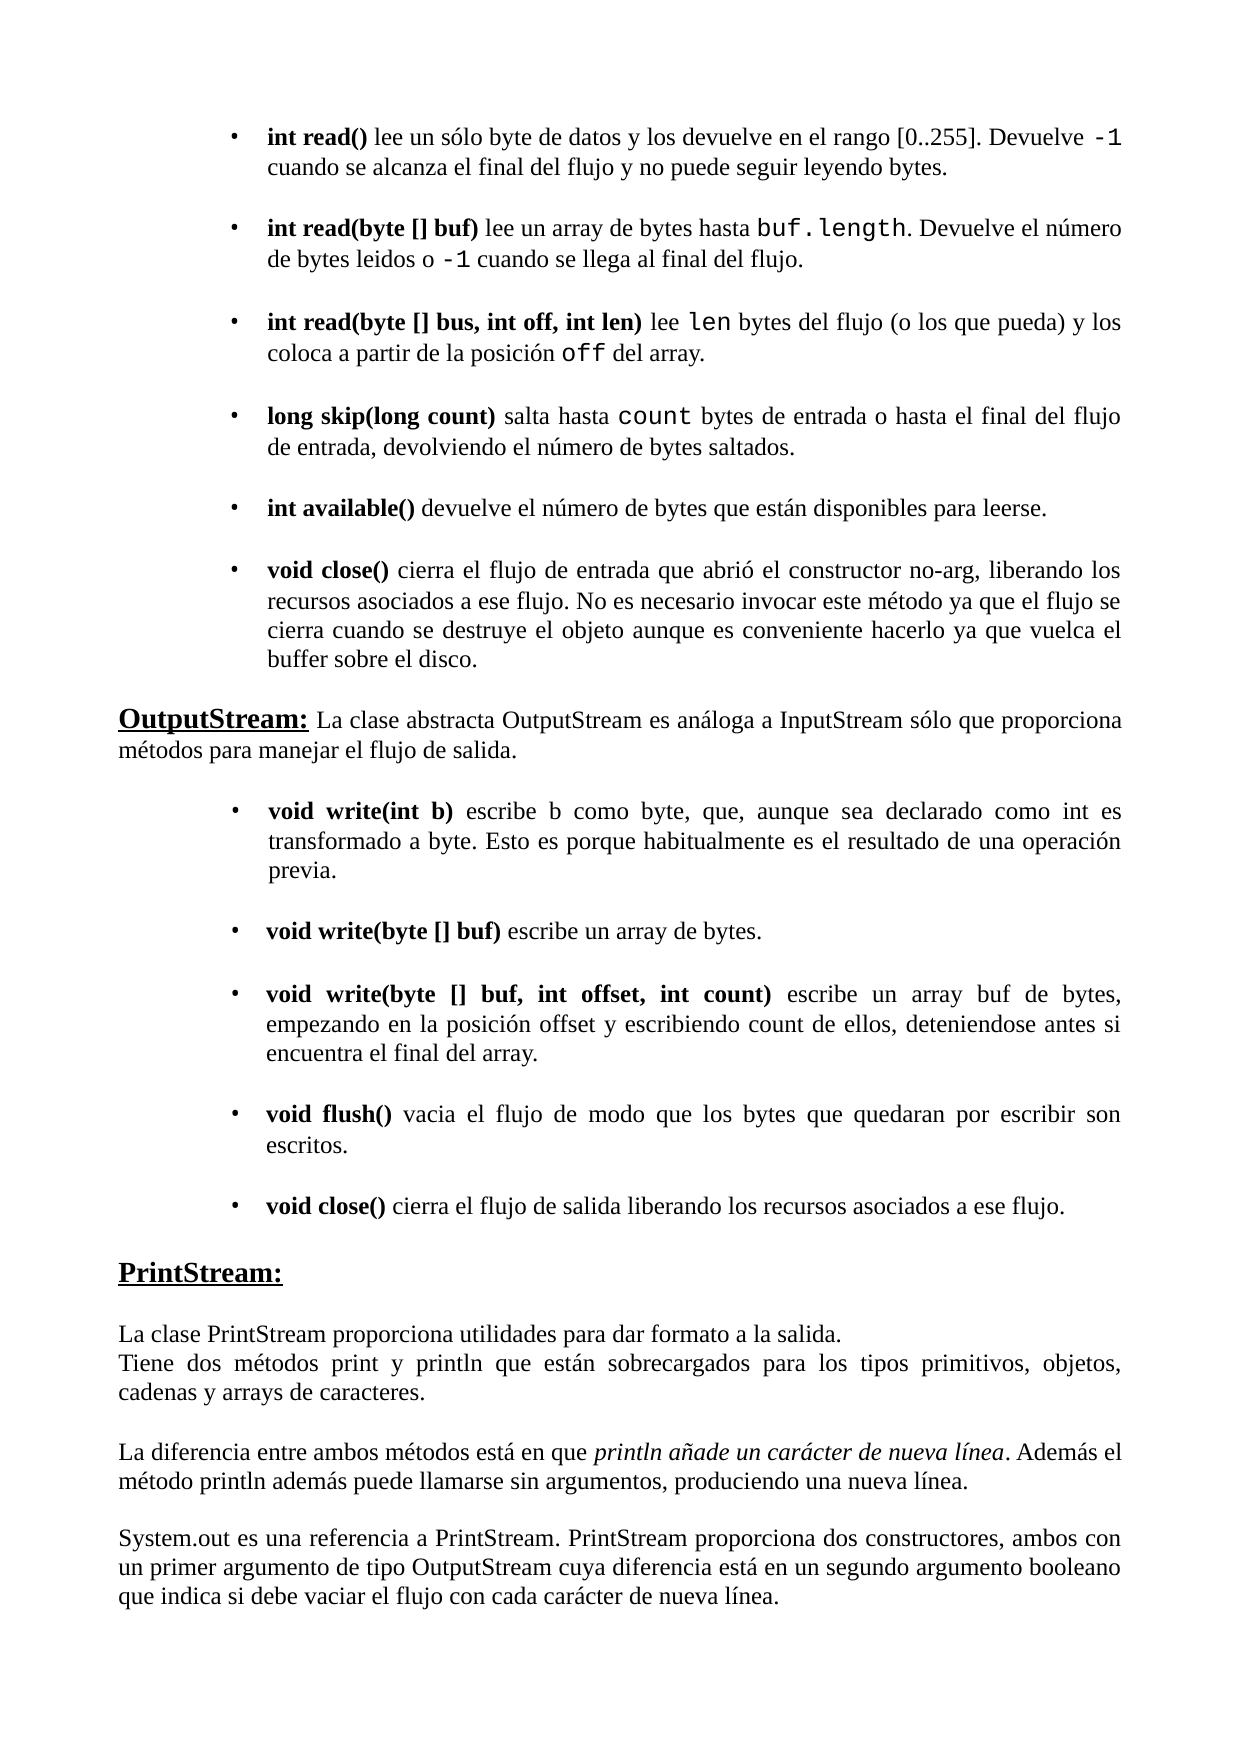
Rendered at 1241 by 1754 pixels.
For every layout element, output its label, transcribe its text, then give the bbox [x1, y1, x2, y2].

text System.out es una referencia a PrintStream. PrintStream proporciona dos constructores, ambos con un primer argumento de tipo OutputStream cuya diferencia está en un segundo argumento booleano que indica si debe vaciar el flujo con cada carácter de nueva línea. [118, 1523, 1122, 1609]
list void close() cierra el flujo de salida liberando los recursos asociados a ese flujo. [230, 1187, 1122, 1221]
list void close() cierra el flujo de entrada que abrió el constructor no-arg, liberando los recursos asociados a ese flujo. No es necesario invocar este método ya que el flujo se cierra cuando se destruye el objeto aunque es conveniente hacerlo ya que vuelca el buffer sobre el disco. [229, 552, 1122, 672]
text Tiene dos métodos print y println que están sobrecargados para los tipos primitivos, objetos, cadenas y arrays de caracteres. [118, 1348, 1122, 1406]
list int available() devuelve el número de bytes que están disponibles para leerse. [229, 489, 1122, 523]
list void write(byte [] buf, int offset, int count) escribe un array buf de bytes, empezando en la posición offset y escribiendo count de ellos, deteniendose antes si encuentra el final del array. [230, 975, 1122, 1067]
list int read(byte [] bus, int off, int len) lee len bytes del flujo (o los que pueda) y los coloca a partir de la posición off del array. [229, 304, 1122, 369]
text La clase PrintStream proporciona utilidades para dar formato a la salida. [118, 1319, 1122, 1348]
list void write(byte [] buf) escribe un array de bytes. [230, 913, 1122, 947]
list int read(byte [] buf) lee un array de bytes hasta buf.length. Devuelve el número de bytes leidos o -1 cuando se llega al final del flujo. [229, 210, 1122, 275]
text OutputStream: La clase abstracta OutputStream es análoga a InputStream sólo que proporciona métodos para manejar el flujo de salida. [118, 701, 1122, 763]
text La diferencia entre ambos métodos está en que println añade un carácter de nueva línea. Además el método println además puede llamarse sin argumentos, produciendo una nueva línea. [118, 1437, 1122, 1494]
text PrintStream: [118, 1255, 1122, 1288]
list long skip(long count) salta hasta count bytes de entrada o hasta el final del flujo de entrada, devolviendo el número de bytes saltados. [229, 398, 1122, 461]
list int read() lee un sólo byte de datos y los devuelve en el rango [0..255]. Devuelve -1 cuando se alcanza el final del flujo y no puede seguir leyendo bytes. [229, 118, 1122, 181]
list void flush() vacia el flujo de modo que los bytes que quedaran por escribir son escritos. [230, 1096, 1122, 1158]
list void write(int b) escribe b como byte, que, aunque sea declarado como int es transformado a byte. Esto es porque habitualmente es el resultado de una operación previa. [231, 792, 1122, 884]
